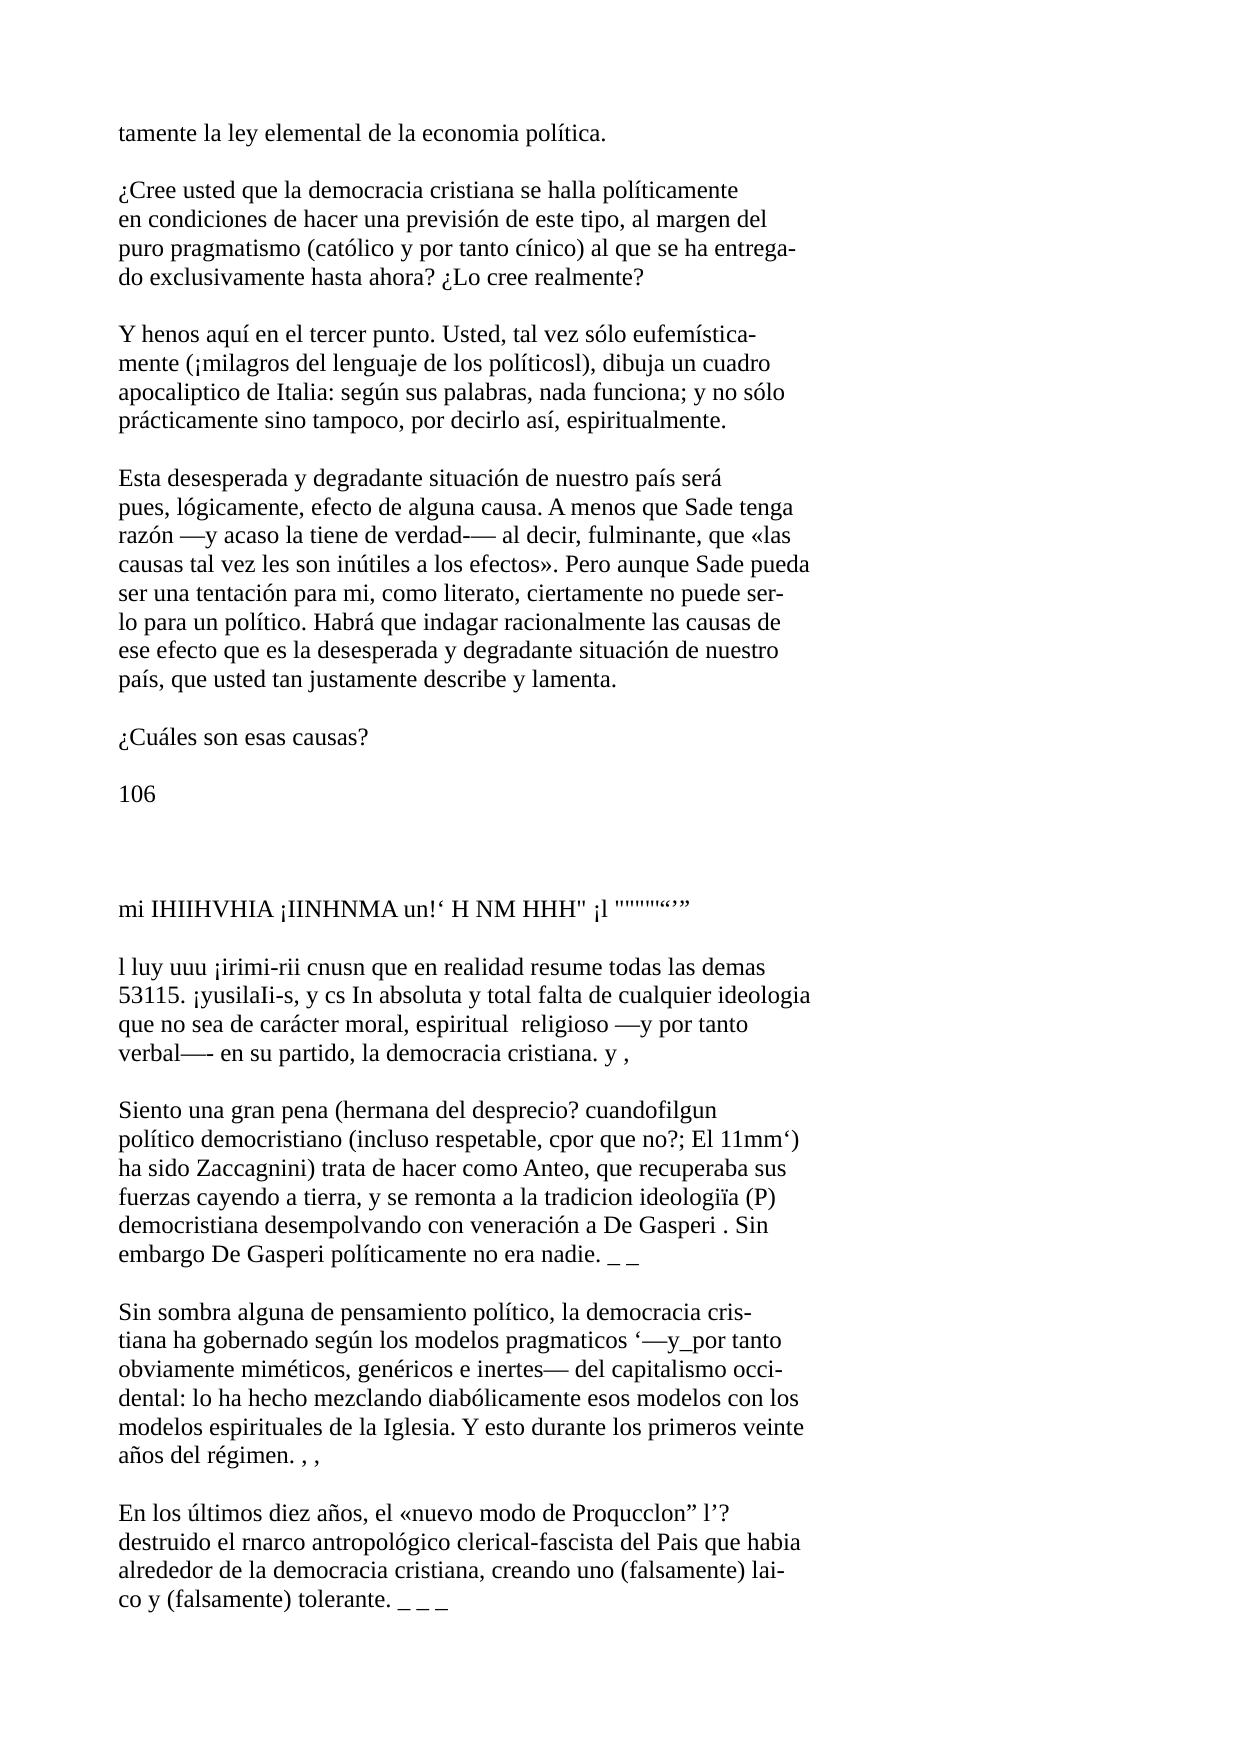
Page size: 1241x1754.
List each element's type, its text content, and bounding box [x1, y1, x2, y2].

text razón —y acaso la tiene de verdad-— al decir, fulminante, que «las [118, 521, 1122, 549]
text lo para un político. Habrá que indagar racionalmente las causas de [118, 607, 1122, 636]
text político democristiano (incluso respetable, cpor que no?; El 11mm‘) [118, 1124, 1122, 1153]
text prácticamente sino tampoco, por decirlo así, espiritualmente. [118, 406, 1122, 434]
text mi IHIIHVHIA ¡IINHNMA un!‘ H NM HHH" ¡l """"'“’” [118, 894, 1122, 923]
text Sin sombra alguna de pensamiento político, la democracia cris- [118, 1297, 1122, 1326]
text co y (falsamente) tolerante. _ _ _ [118, 1584, 1122, 1613]
text do exclusivamente hasta ahora? ¿Lo cree realmente? [118, 262, 1122, 291]
text Y henos aquí en el tercer punto. Usted, tal vez sólo eufemística- [118, 319, 1122, 348]
text apocaliptico de Italia: según sus palabras, nada funciona; y no sólo [118, 377, 1122, 406]
text dental: lo ha hecho mezclando diabólicamente esos modelos con los [118, 1383, 1122, 1412]
text Esta desesperada y degradante situación de nuestro país será [118, 463, 1122, 492]
text obviamente miméticos, genéricos e inertes— del capitalismo occi- [118, 1354, 1122, 1383]
text 53115. ¡yusilaIi-s, y cs In absoluta y total falta de cualquier ideologia [118, 981, 1122, 1009]
text mente (¡milagros del lenguaje de los políticosl), dibuja un cuadro [118, 348, 1122, 377]
text ha sido Zaccagnini) trata de hacer como Anteo, que recuperaba sus [118, 1153, 1122, 1182]
text tiana ha gobernado según los modelos pragmaticos ‘—y_por tanto [118, 1326, 1122, 1354]
text embargo De Gasperi políticamente no era nadie. _ _ [118, 1239, 1122, 1268]
text ser una tentación para mi, como literato, ciertamente no puede ser- [118, 578, 1122, 607]
text país, que usted tan justamente describe y lamenta. [118, 664, 1122, 693]
text l luy uuu ¡irimi-rii cnusn que en realidad resume todas las demas [118, 952, 1122, 981]
text verbal—- en su partido, la democracia cristiana. y , [118, 1038, 1122, 1067]
text en condiciones de hacer una previsión de este tipo, al margen del [118, 204, 1122, 233]
text pues, lógicamente, efecto de alguna causa. A menos que Sade tenga [118, 492, 1122, 521]
text años del régimen. , , [118, 1441, 1122, 1469]
text Siento una gran pena (hermana del desprecio? cuandofilgun [118, 1096, 1122, 1124]
text fuerzas cayendo a tierra, y se remonta a la tradicion ideologiïa (P) [118, 1182, 1122, 1211]
text que no sea de carácter moral, espiritual religioso —y por tanto [118, 1009, 1122, 1038]
text 106 [118, 779, 1122, 808]
text modelos espirituales de la Iglesia. Y esto durante los primeros veinte [118, 1412, 1122, 1441]
text ¿Cree usted que la democracia cristiana se halla políticamente [118, 176, 1122, 204]
text puro pragmatismo (católico y por tanto cínico) al que se ha entrega- [118, 233, 1122, 262]
text causas tal vez les son inútiles a los efectos». Pero aunque Sade pueda [118, 549, 1122, 578]
text En los últimos diez años, el «nuevo modo de Proqucclon” l’? [118, 1498, 1122, 1527]
text tamente la ley elemental de la economia política. [118, 118, 1122, 147]
text alrededor de la democracia cristiana, creando uno (falsamente) lai- [118, 1556, 1122, 1584]
text democristiana desempolvando con veneración a De Gasperi . Sin [118, 1211, 1122, 1239]
text ¿Cuáles son esas causas? [118, 722, 1122, 751]
text ese efecto que es la desesperada y degradante situación de nuestro [118, 636, 1122, 664]
text destruido el rnarco antropológico clerical-fascista del Pais que habia [118, 1527, 1122, 1556]
